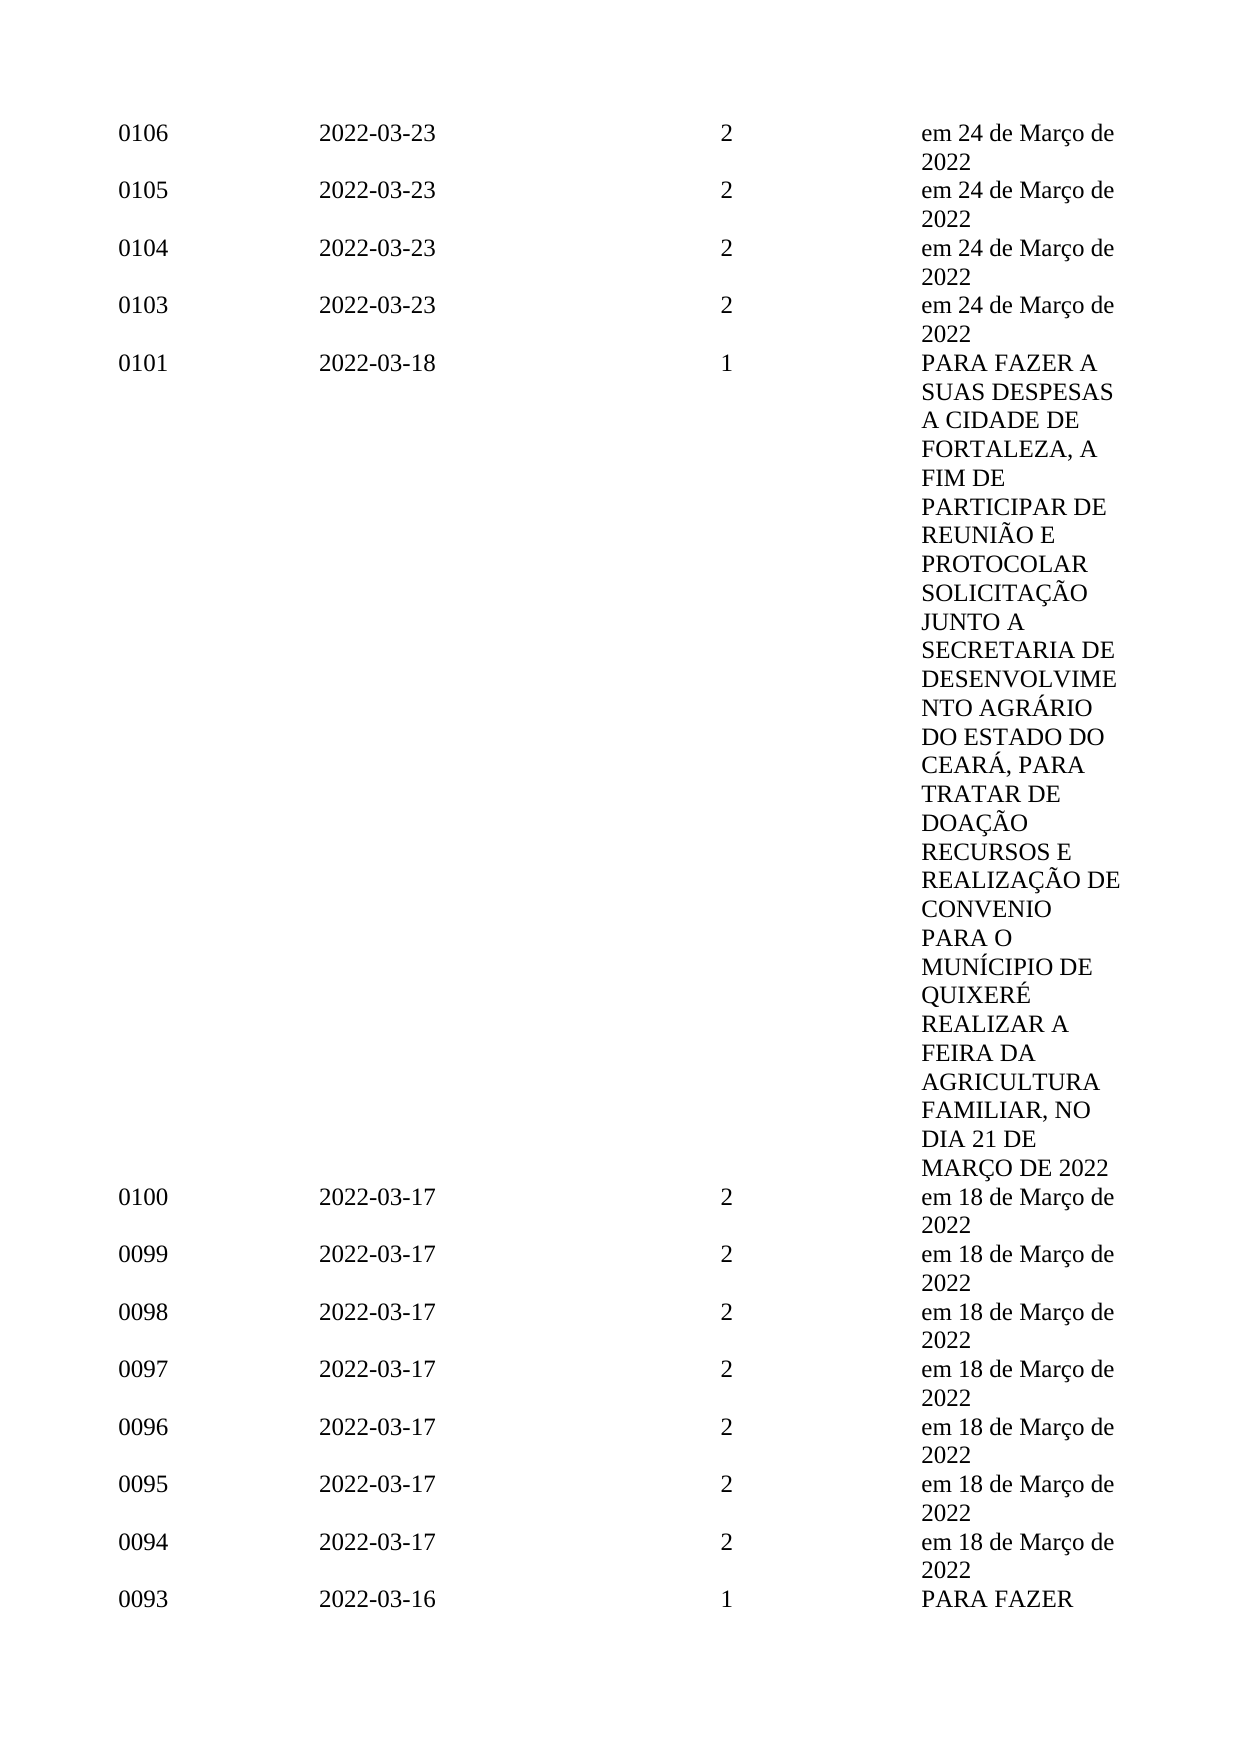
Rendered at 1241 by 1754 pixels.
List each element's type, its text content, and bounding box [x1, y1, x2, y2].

table_cell em 18 de Março de 2022 [921, 1527, 1122, 1584]
table_cell em 18 de Março de 2022 [921, 1354, 1122, 1412]
table_cell em 24 de Março de 2022 [921, 233, 1122, 291]
table_cell 0095 [118, 1469, 319, 1527]
table_cell em 18 de Março de 2022 [921, 1297, 1122, 1354]
table_cell em 24 de Março de 2022 [921, 291, 1122, 348]
table_cell 2 [720, 291, 921, 348]
table_cell em 18 de Março de 2022 [921, 1239, 1122, 1297]
table_cell 2022-03-17 [319, 1469, 519, 1527]
table_cell [520, 291, 720, 348]
table_cell 2 [720, 1469, 921, 1527]
table_cell 0105 [118, 176, 319, 233]
table_cell 2022-03-17 [319, 1239, 519, 1297]
table_cell 0104 [118, 233, 319, 291]
table_cell [520, 1527, 720, 1584]
table_cell 0098 [118, 1297, 319, 1354]
table_cell 0100 [118, 1182, 319, 1239]
table_cell 0101 [118, 348, 319, 1182]
table_cell 2022-03-16 [319, 1584, 519, 1613]
table_cell PARA FAZER [921, 1584, 1122, 1613]
table_cell 2022-03-18 [319, 348, 519, 1182]
table_cell 2 [720, 1297, 921, 1354]
table_cell em 18 de Março de 2022 [921, 1469, 1122, 1527]
table_cell [520, 1584, 720, 1613]
table_cell em 18 de Março de 2022 [921, 1412, 1122, 1469]
table_cell 0097 [118, 1354, 319, 1412]
table_cell em 24 de Março de 2022 [921, 176, 1122, 233]
table_cell 2 [720, 233, 921, 291]
table_cell 0106 [118, 118, 319, 176]
table_cell 2022-03-23 [319, 176, 519, 233]
table_cell 0099 [118, 1239, 319, 1297]
table_cell [520, 1469, 720, 1527]
table_cell [520, 1412, 720, 1469]
table_cell 2022-03-23 [319, 291, 519, 348]
table_cell 2022-03-17 [319, 1182, 519, 1239]
table_cell 2022-03-17 [319, 1527, 519, 1584]
table_cell [520, 1182, 720, 1239]
table_cell 2022-03-17 [319, 1354, 519, 1412]
table_cell 0094 [118, 1527, 319, 1584]
table_cell 2 [720, 1412, 921, 1469]
table_cell 0103 [118, 291, 319, 348]
table_cell 2022-03-23 [319, 233, 519, 291]
table_cell [520, 1297, 720, 1354]
table_cell 2 [720, 176, 921, 233]
table_cell em 18 de Março de 2022 [921, 1182, 1122, 1239]
table_cell 2 [720, 118, 921, 176]
table_cell 2 [720, 1239, 921, 1297]
table_cell [520, 348, 720, 1182]
table_cell [520, 1354, 720, 1412]
table_cell [520, 118, 720, 176]
table_cell PARA FAZER A SUAS DESPESAS A CIDADE DE FORTALEZA, A FIM DE PARTICIPAR DE REUNIÃO E PROTOCOLAR SOLICITAÇÃO JUNTO A SECRETARIA DE DESENVOLVIMENTO AGRÁRIO DO ESTADO DO CEARÁ, PARA TRATAR DE DOAÇÃO RECURSOS E REALIZAÇÃO DE CONVENIO PARA O MUNÍCIPIO DE QUIXERÉ REALIZAR A FEIRA DA AGRICULTURA FAMILIAR, NO DIA 21 DE MARÇO DE 2022 [921, 348, 1122, 1182]
table_cell 0093 [118, 1584, 319, 1613]
table_cell 1 [720, 348, 921, 1182]
table_cell 2 [720, 1182, 921, 1239]
table_cell 1 [720, 1584, 921, 1613]
table_cell 2022-03-17 [319, 1412, 519, 1469]
table_cell 0096 [118, 1412, 319, 1469]
table_cell em 24 de Março de 2022 [921, 118, 1122, 176]
table_cell [520, 176, 720, 233]
table_cell 2 [720, 1527, 921, 1584]
table_cell 2022-03-23 [319, 118, 519, 176]
table_cell 2 [720, 1354, 921, 1412]
table_cell [520, 233, 720, 291]
table_cell [520, 1239, 720, 1297]
table_cell 2022-03-17 [319, 1297, 519, 1354]
